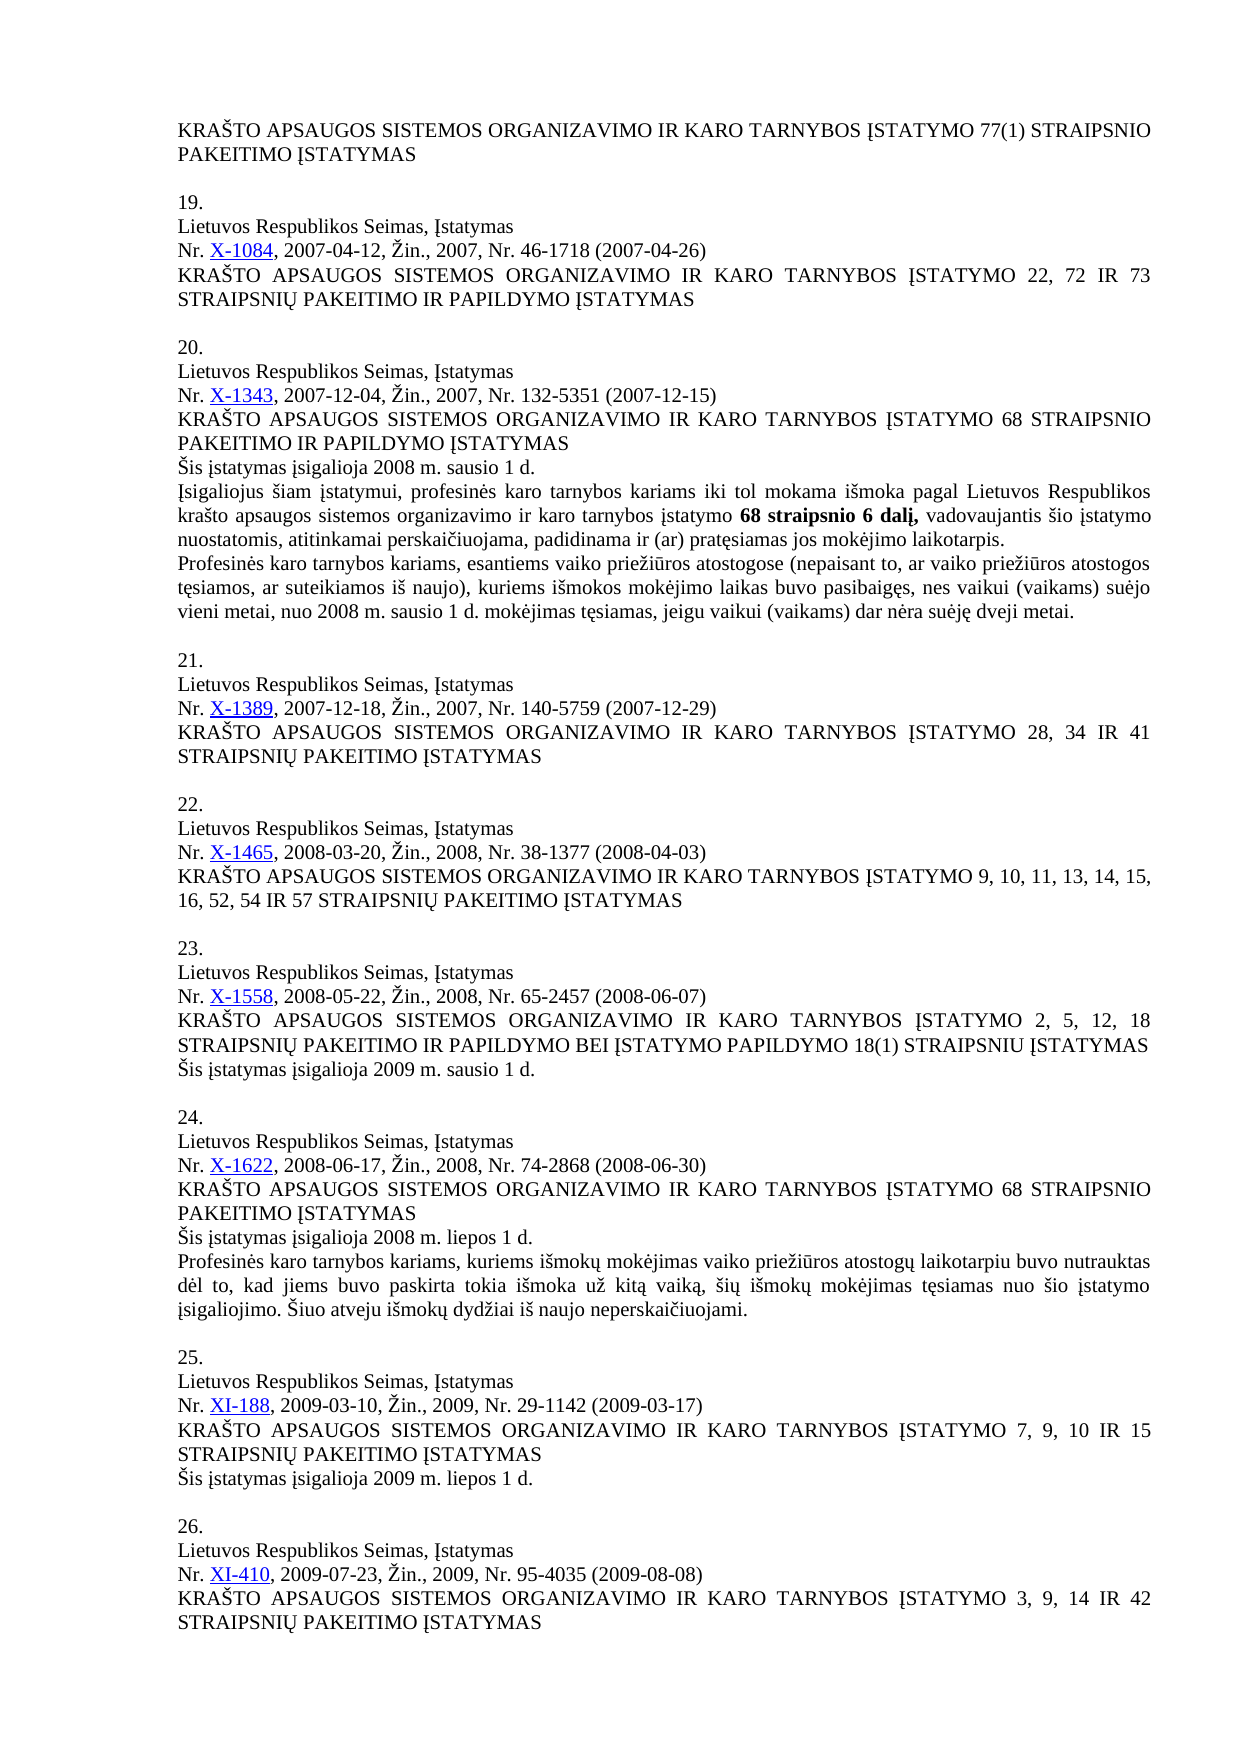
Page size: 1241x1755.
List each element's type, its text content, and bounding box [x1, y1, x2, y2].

text 19. [177, 190, 1152, 214]
text KRAŠTO APSAUGOS SISTEMOS ORGANIZAVIMO IR KARO TARNYBOS ĮSTATYMO 77(1) STRAIPSNIO PAKEITIMO ĮSTATYMAS [177, 118, 1152, 166]
text 25. [177, 1345, 1152, 1369]
text Šis įstatymas įsigalioja 2009 m. sausio 1 d. [177, 1057, 1152, 1081]
text Profesinės karo tarnybos kariams, kuriems išmokų mokėjimas vaiko priežiūros atostogų laikotarpiu buvo nutrauktas dėl to, kad jiems buvo paskirta tokia išmoka už kitą vaiką, šių išmokų mokėjimas tęsiamas nuo šio įstatymo įsigaliojimo. Šiuo atveju išmokų dydžiai iš naujo neperskaičiuojami. [177, 1249, 1152, 1321]
text 20. [177, 335, 1152, 359]
text Nr. XI-410, 2009-07-23, Žin., 2009, Nr. 95-4035 (2009-08-08) [177, 1562, 1152, 1586]
text Nr. X-1389, 2007-12-18, Žin., 2007, Nr. 140-5759 (2007-12-29) [177, 696, 1152, 720]
text Nr. X-1343, 2007-12-04, Žin., 2007, Nr. 132-5351 (2007-12-15) [177, 383, 1152, 407]
text Nr. X-1558, 2008-05-22, Žin., 2008, Nr. 65-2457 (2008-06-07) [177, 984, 1152, 1008]
text 26. [177, 1514, 1152, 1538]
text KRAŠTO APSAUGOS SISTEMOS ORGANIZAVIMO IR KARO TARNYBOS ĮSTATYMO 2, 5, 12, 18 STRAIPSNIŲ PAKEITIMO IR PAPILDYMO BEI ĮSTATYMO PAPILDYMO 18(1) STRAIPSNIU ĮSTATYMAS [177, 1008, 1152, 1057]
text Profesinės karo tarnybos kariams, esantiems vaiko priežiūros atostogose (nepaisant to, ar vaiko priežiūros atostogos tęsiamos, ar suteikiamos iš naujo), kuriems išmokos mokėjimo laikas buvo pasibaigęs, nes vaikui (vaikams) suėjo vieni metai, nuo 2008 m. sausio 1 d. mokėjimas tęsiamas, jeigu vaikui (vaikams) dar nėra suėję dveji metai. [177, 551, 1152, 623]
text Lietuvos Respublikos Seimas, Įstatymas [177, 672, 1152, 696]
text Šis įstatymas įsigalioja 2009 m. liepos 1 d. [177, 1466, 1152, 1490]
text 21. [177, 647, 1152, 672]
text Lietuvos Respublikos Seimas, Įstatymas [177, 214, 1152, 238]
text 22. [177, 792, 1152, 816]
text KRAŠTO APSAUGOS SISTEMOS ORGANIZAVIMO IR KARO TARNYBOS ĮSTATYMO 68 STRAIPSNIO PAKEITIMO IR PAPILDYMO ĮSTATYMAS [177, 407, 1152, 455]
text Šis įstatymas įsigalioja 2008 m. sausio 1 d. [177, 455, 1152, 479]
text Šis įstatymas įsigalioja 2008 m. liepos 1 d. [177, 1225, 1152, 1249]
text 23. [177, 936, 1152, 960]
text Nr. X-1084, 2007-04-12, Žin., 2007, Nr. 46-1718 (2007-04-26) [177, 238, 1152, 262]
text KRAŠTO APSAUGOS SISTEMOS ORGANIZAVIMO IR KARO TARNYBOS ĮSTATYMO 68 STRAIPSNIO PAKEITIMO ĮSTATYMAS [177, 1177, 1152, 1225]
text KRAŠTO APSAUGOS SISTEMOS ORGANIZAVIMO IR KARO TARNYBOS ĮSTATYMO 9, 10, 11, 13, 14, 15, 16, 52, 54 IR 57 STRAIPSNIŲ PAKEITIMO ĮSTATYMAS [177, 864, 1152, 912]
text Lietuvos Respublikos Seimas, Įstatymas [177, 960, 1152, 984]
text KRAŠTO APSAUGOS SISTEMOS ORGANIZAVIMO IR KARO TARNYBOS ĮSTATYMO 22, 72 IR 73 STRAIPSNIŲ PAKEITIMO IR PAPILDYMO ĮSTATYMAS [177, 262, 1152, 311]
text Lietuvos Respublikos Seimas, Įstatymas [177, 816, 1152, 840]
text Lietuvos Respublikos Seimas, Įstatymas [177, 1129, 1152, 1153]
text Lietuvos Respublikos Seimas, Įstatymas [177, 1369, 1152, 1393]
text Įsigaliojus šiam įstatymui, profesinės karo tarnybos kariams iki tol mokama išmoka pagal Lietuvos Respublikos krašto apsaugos sistemos organizavimo ir karo tarnybos įstatymo 68 straipsnio 6 dalį, vadovaujantis šio įstatymo nuostatomis, atitinkamai perskaičiuojama, padidinama ir (ar) pratęsiamas jos mokėjimo laikotarpis. [177, 479, 1152, 551]
text KRAŠTO APSAUGOS SISTEMOS ORGANIZAVIMO IR KARO TARNYBOS ĮSTATYMO 3, 9, 14 IR 42 STRAIPSNIŲ PAKEITIMO ĮSTATYMAS [177, 1586, 1152, 1634]
text Lietuvos Respublikos Seimas, Įstatymas [177, 359, 1152, 383]
text Nr. XI-188, 2009-03-10, Žin., 2009, Nr. 29-1142 (2009-03-17) [177, 1393, 1152, 1417]
text KRAŠTO APSAUGOS SISTEMOS ORGANIZAVIMO IR KARO TARNYBOS ĮSTATYMO 7, 9, 10 IR 15 STRAIPSNIŲ PAKEITIMO ĮSTATYMAS [177, 1417, 1152, 1466]
text KRAŠTO APSAUGOS SISTEMOS ORGANIZAVIMO IR KARO TARNYBOS ĮSTATYMO 28, 34 IR 41 STRAIPSNIŲ PAKEITIMO ĮSTATYMAS [177, 720, 1152, 768]
text Nr. X-1622, 2008-06-17, Žin., 2008, Nr. 74-2868 (2008-06-30) [177, 1153, 1152, 1177]
text 24. [177, 1105, 1152, 1129]
text Lietuvos Respublikos Seimas, Įstatymas [177, 1538, 1152, 1562]
text Nr. X-1465, 2008-03-20, Žin., 2008, Nr. 38-1377 (2008-04-03) [177, 840, 1152, 864]
